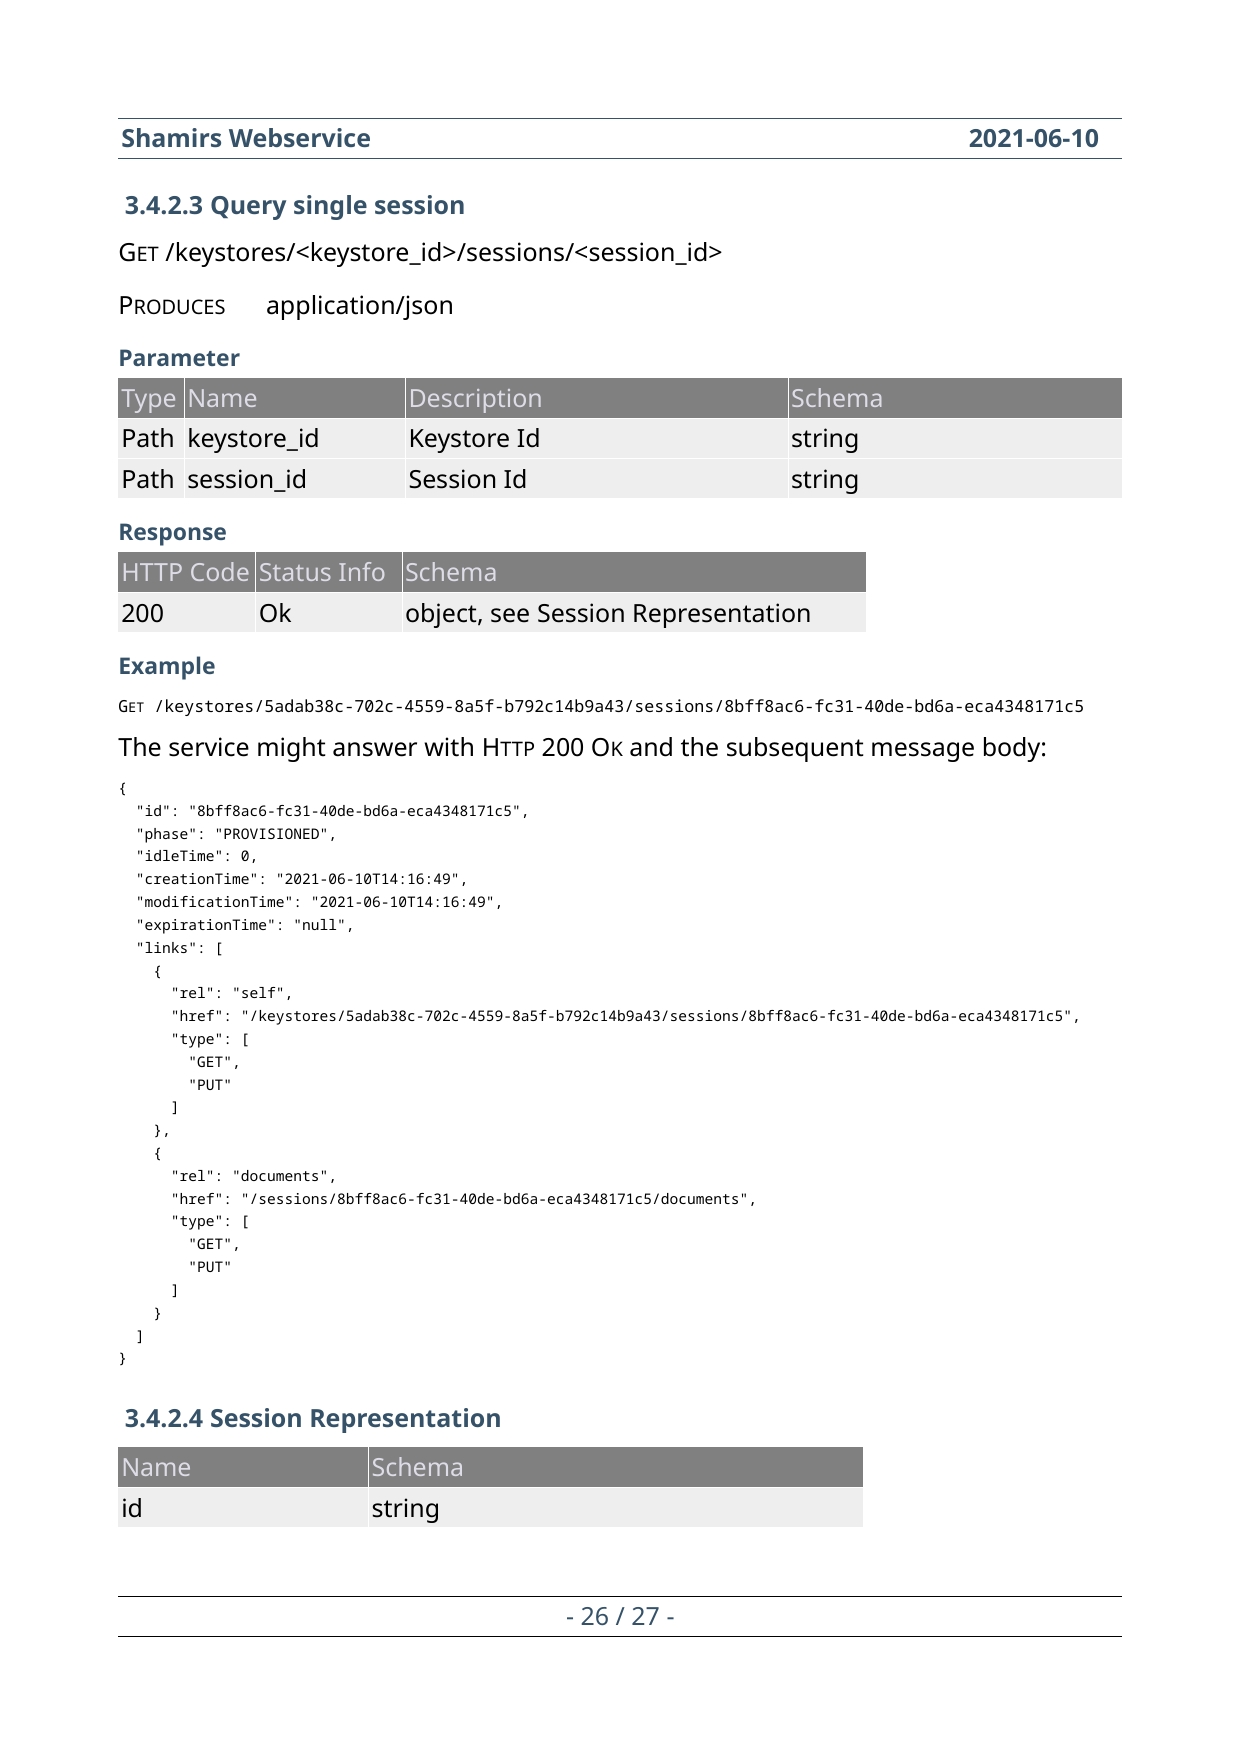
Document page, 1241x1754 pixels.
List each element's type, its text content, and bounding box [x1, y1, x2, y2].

text Parameter [118, 342, 1122, 373]
table_cell Path [118, 419, 184, 458]
table_cell id [118, 1488, 368, 1527]
text "modificationTime": "2021-06-10T14:16:49", [118, 892, 1122, 912]
text "type": [ [118, 1211, 1122, 1231]
table_cell object, see Session Representation [403, 593, 866, 632]
table_cell Ok [256, 593, 402, 632]
text "creationTime": "2021-06-10T14:16:49", [118, 869, 1122, 889]
table_header HTTP Code [118, 552, 255, 592]
text "rel": "documents", [118, 1166, 1122, 1186]
text { [118, 778, 1122, 798]
text "type": [ [118, 1029, 1122, 1049]
text "GET", [118, 1052, 1122, 1071]
table_header Name [185, 378, 405, 418]
table_header Schema [369, 1447, 863, 1487]
text "phase": "PROVISIONED", [118, 823, 1122, 843]
text { [118, 960, 1122, 980]
text The service might answer with Http 200 Ok and the subsequent message body: [118, 730, 1122, 764]
text "rel": "self", [118, 983, 1122, 1003]
table_cell session_id [185, 459, 405, 498]
text Get /keystores/<keystore_id>/sessions/<session_id> [118, 234, 1122, 268]
text "links": [ [118, 937, 1122, 957]
table_cell Keystore Id [406, 419, 788, 458]
text "idleTime": 0, [118, 846, 1122, 866]
table_cell string [369, 1488, 863, 1527]
text ] [118, 1280, 1122, 1299]
text "id": "8bff8ac6-fc31-40de-bd6a-eca4348171c5", [118, 801, 1122, 821]
table_cell string [789, 419, 1122, 458]
text Response [118, 516, 1122, 547]
subtitle Session Representation [118, 1401, 1122, 1435]
text }, [118, 1120, 1122, 1140]
table_cell keystore_id [185, 419, 405, 458]
table_cell string [789, 459, 1122, 498]
text { [118, 1143, 1122, 1163]
text "PUT" [118, 1257, 1122, 1277]
table_cell Session Id [406, 459, 788, 498]
table_header Status Info [256, 552, 402, 592]
text Produces application/json [118, 288, 1122, 322]
text "expirationTime": "null", [118, 915, 1122, 934]
subtitle Query single session [118, 188, 1122, 222]
table_header Description [406, 378, 788, 418]
text ] [118, 1325, 1122, 1345]
text ] [118, 1097, 1122, 1117]
table_header Type [118, 378, 184, 418]
text } [118, 1302, 1122, 1322]
text } [118, 1348, 1122, 1368]
text "GET", [118, 1234, 1122, 1254]
table_header Schema [789, 378, 1122, 418]
table_cell Path [118, 459, 184, 498]
table_cell 200 [118, 593, 255, 632]
text Get /keystores/5adab38c-702c-4559-8a5f-b792c14b9a43/sessions/8bff8ac6-fc31-40de-bd6a-eca4348171c5 [118, 695, 1122, 718]
table_header Name [118, 1447, 368, 1487]
table_header Schema [403, 552, 866, 592]
text Example [118, 650, 1122, 681]
text "href": "/sessions/8bff8ac6-fc31-40de-bd6a-eca4348171c5/documents", [118, 1188, 1122, 1208]
text "PUT" [118, 1074, 1122, 1094]
text "href": "/keystores/5adab38c-702c-4559-8a5f-b792c14b9a43/sessions/8bff8ac6-fc31-40de-bd6a-eca4348171c5", [118, 1006, 1122, 1026]
